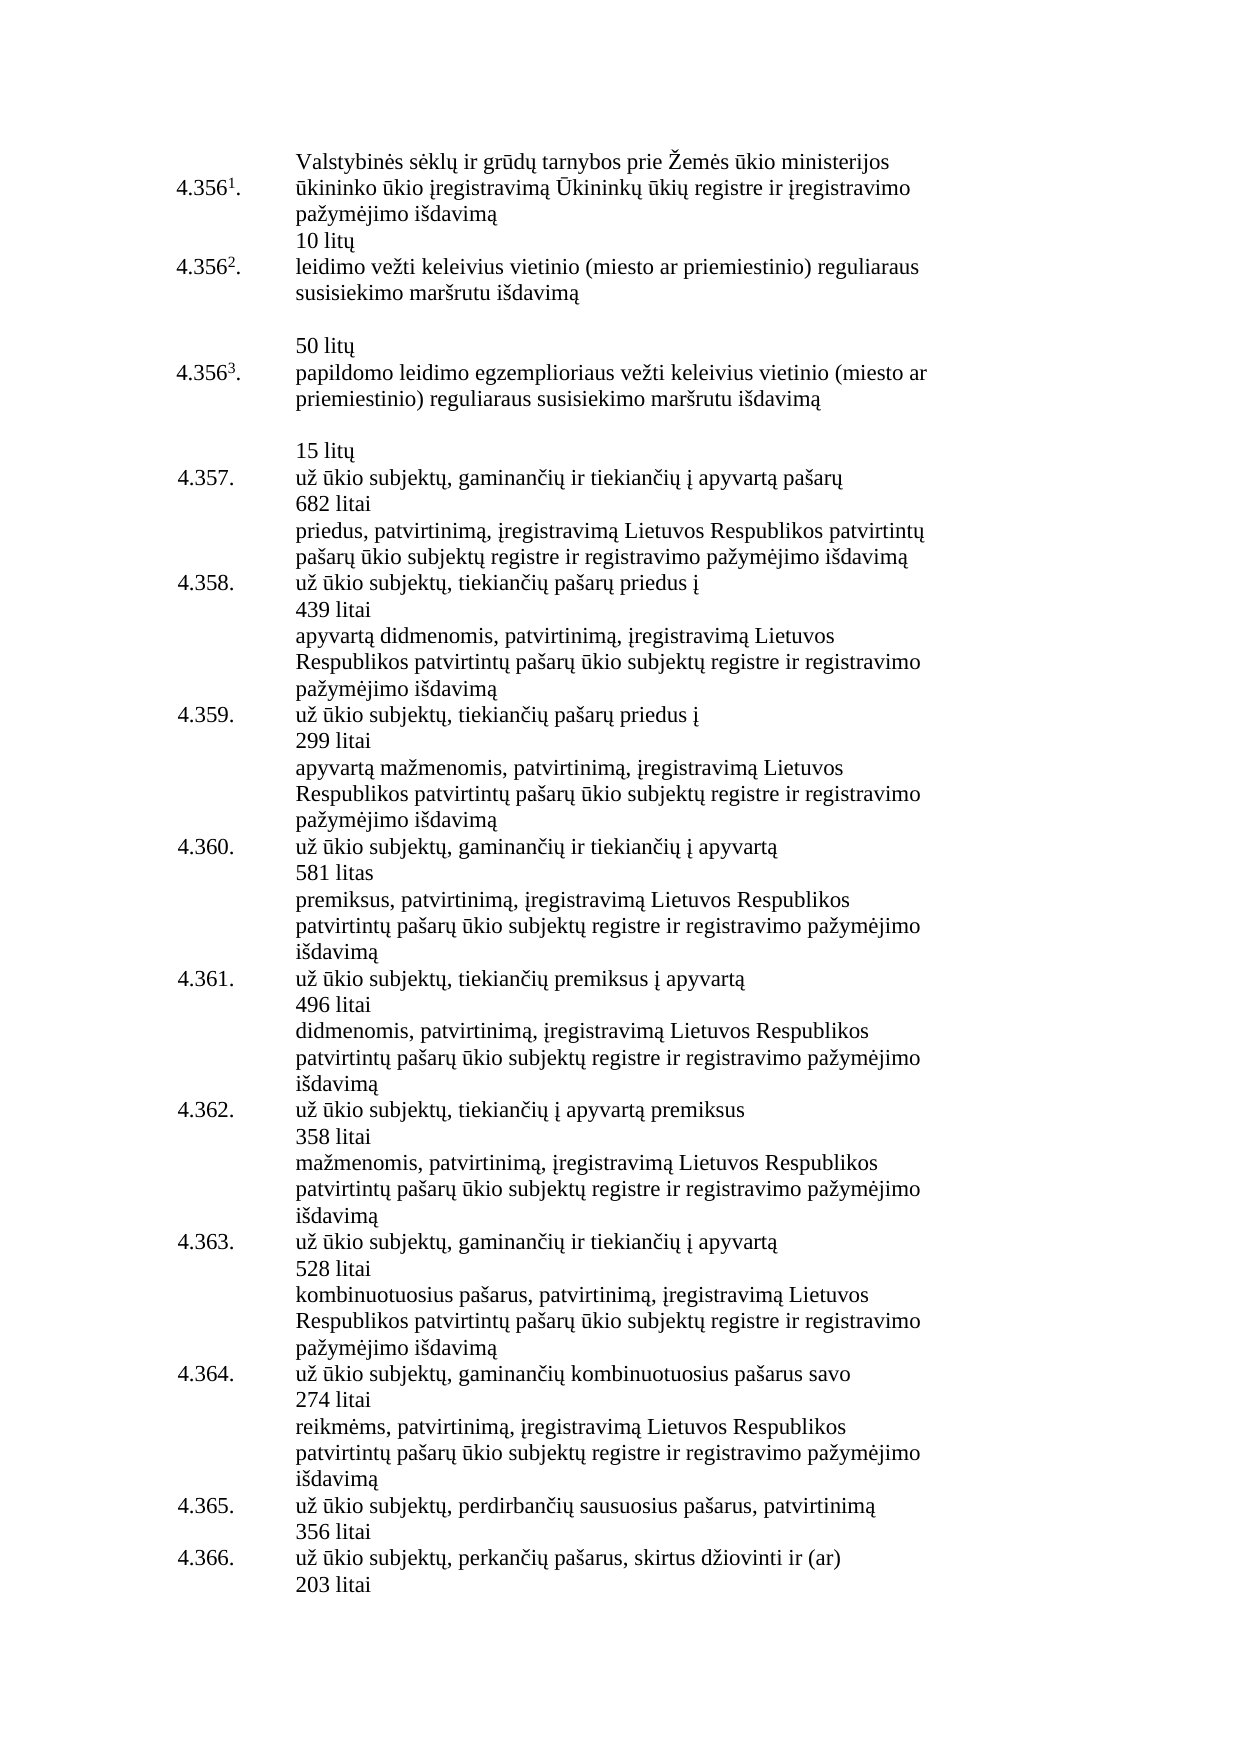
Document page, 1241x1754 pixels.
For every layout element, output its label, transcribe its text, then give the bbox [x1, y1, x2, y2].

text premiksus, patvirtinimą, įregistravimą Lietuvos Respublikos [177, 886, 945, 912]
text patvirtintų pašarų ūkio subjektų registre ir registravimo pažymėjimo [177, 912, 945, 938]
text Respublikos patvirtintų pašarų ūkio subjektų registre ir registravimo [252, 648, 945, 675]
text apyvartą mažmenomis, patvirtinimą, įregistravimą Lietuvos [252, 754, 945, 780]
text 4.361. už ūkio subjektų, tiekiančių premiksus į apyvartą 496 litai [177, 965, 945, 1017]
text pažymėjimo išdavimą 10 litų [176, 200, 945, 253]
text patvirtintų pašarų ūkio subjektų registre ir registravimo pažymėjimo [177, 1044, 945, 1070]
text išdavimą [177, 1202, 945, 1228]
text pažymėjimo išdavimą [252, 807, 945, 833]
text priedus, patvirtinimą, įregistravimą Lietuvos Respublikos patvirtintų [252, 517, 945, 543]
text Valstybinės sėklų ir grūdų tarnybos prie Žemės ūkio ministerijos [177, 148, 945, 174]
text 4.3563. papildomo leidimo egzemplioriaus vežti keleivius vietinio (miesto ar priemiestinio) reguliaraus susisiekimo maršrutu išdavimą 15 litų [176, 358, 945, 464]
text Respublikos patvirtintų pašarų ūkio subjektų registre ir registravimo [252, 780, 945, 807]
text pažymėjimo išdavimą [177, 1334, 945, 1360]
text apyvartą didmenomis, patvirtinimą, įregistravimą Lietuvos [252, 622, 945, 648]
text 4.357. už ūkio subjektų, gaminančių ir tiekiančių į apyvartą pašarų 682 litai [177, 464, 945, 517]
text patvirtintų pašarų ūkio subjektų registre ir registravimo pažymėjimo [177, 1439, 945, 1465]
text 4.364. už ūkio subjektų, gaminančių kombinuotuosius pašarus savo 274 litai [177, 1360, 945, 1413]
text išdavimą [177, 1070, 945, 1096]
text 4.366. už ūkio subjektų, perkančių pašarus, skirtus džiovinti ir (ar) 203 litai [177, 1544, 945, 1597]
text 4.360. už ūkio subjektų, gaminančių ir tiekiančių į apyvartą 581 litas [177, 833, 945, 886]
text 4.3562. leidimo vežti keleivius vietinio (miesto ar priemiestinio) reguliaraus susisiekimo maršrutu išdavimą 50 litų [176, 253, 945, 358]
text 4.363. už ūkio subjektų, gaminančių ir tiekiančių į apyvartą 528 litai [177, 1228, 945, 1281]
text 4.365. už ūkio subjektų, perdirbančių sausuosius pašarus, patvirtinimą 356 litai [177, 1492, 945, 1544]
text reikmėms, patvirtinimą, įregistravimą Lietuvos Respublikos [177, 1413, 945, 1439]
text 4.359. už ūkio subjektų, tiekiančių pašarų priedus į 299 litai [177, 701, 945, 754]
text mažmenomis, patvirtinimą, įregistravimą Lietuvos Respublikos [177, 1149, 945, 1176]
text Respublikos patvirtintų pašarų ūkio subjektų registre ir registravimo [177, 1307, 945, 1334]
text 4.362. už ūkio subjektų, tiekiančių į apyvartą premiksus 358 litai [177, 1096, 945, 1149]
text išdavimą [177, 938, 945, 965]
text kombinuotuosius pašarus, patvirtinimą, įregistravimą Lietuvos [177, 1281, 945, 1307]
text patvirtintų pašarų ūkio subjektų registre ir registravimo pažymėjimo [177, 1176, 945, 1202]
text 4.358. už ūkio subjektų, tiekiančių pašarų priedus į 439 litai [177, 569, 945, 622]
text pažymėjimo išdavimą [252, 675, 945, 701]
text 4.3561. ūkininko ūkio įregistravimą Ūkininkų ūkių registre ir įregistravimo [176, 174, 945, 200]
text išdavimą [177, 1465, 945, 1492]
text pašarų ūkio subjektų registre ir registravimo pažymėjimo išdavimą [252, 543, 945, 569]
text didmenomis, patvirtinimą, įregistravimą Lietuvos Respublikos [177, 1017, 945, 1044]
